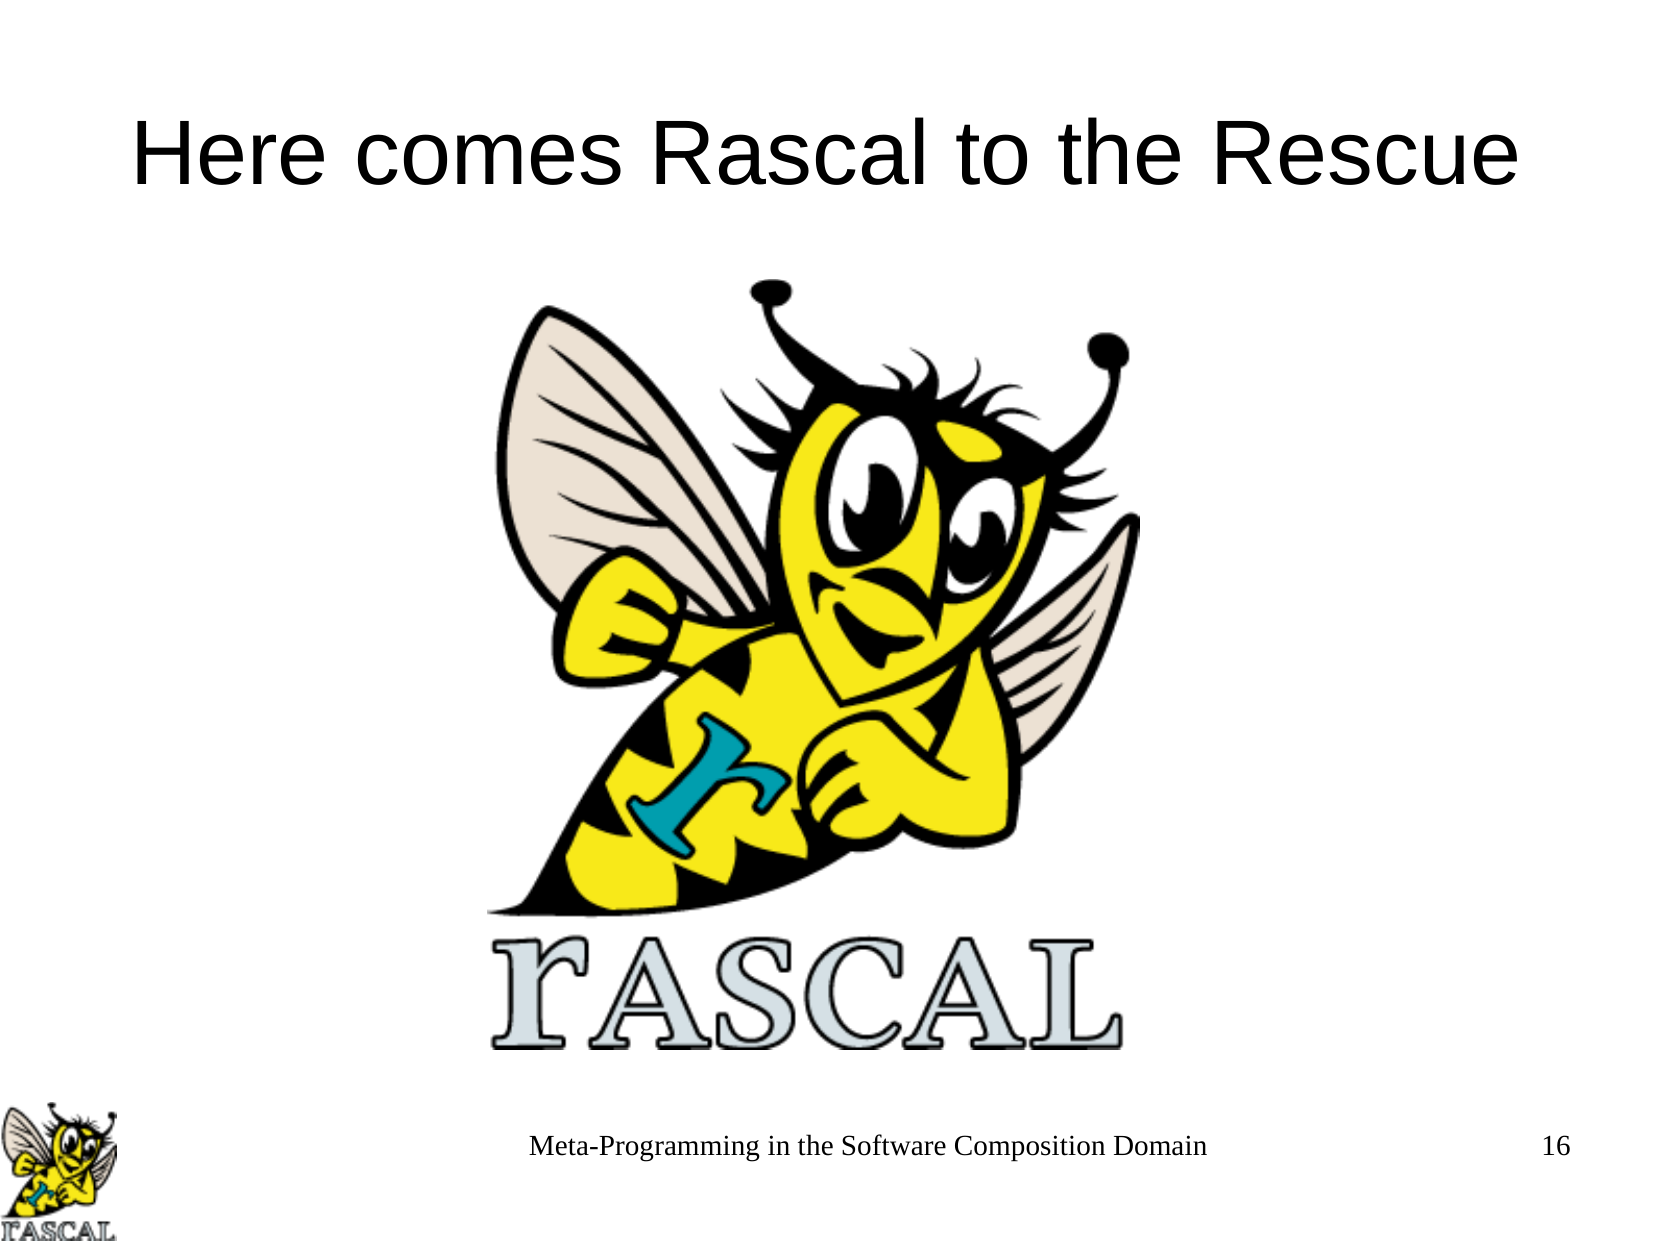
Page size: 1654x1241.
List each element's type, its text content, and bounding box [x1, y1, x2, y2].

picture [0, 1102, 117, 1241]
picture [487, 279, 1140, 1051]
title Here comes Rascal to the Rescue [82, 49, 1571, 257]
